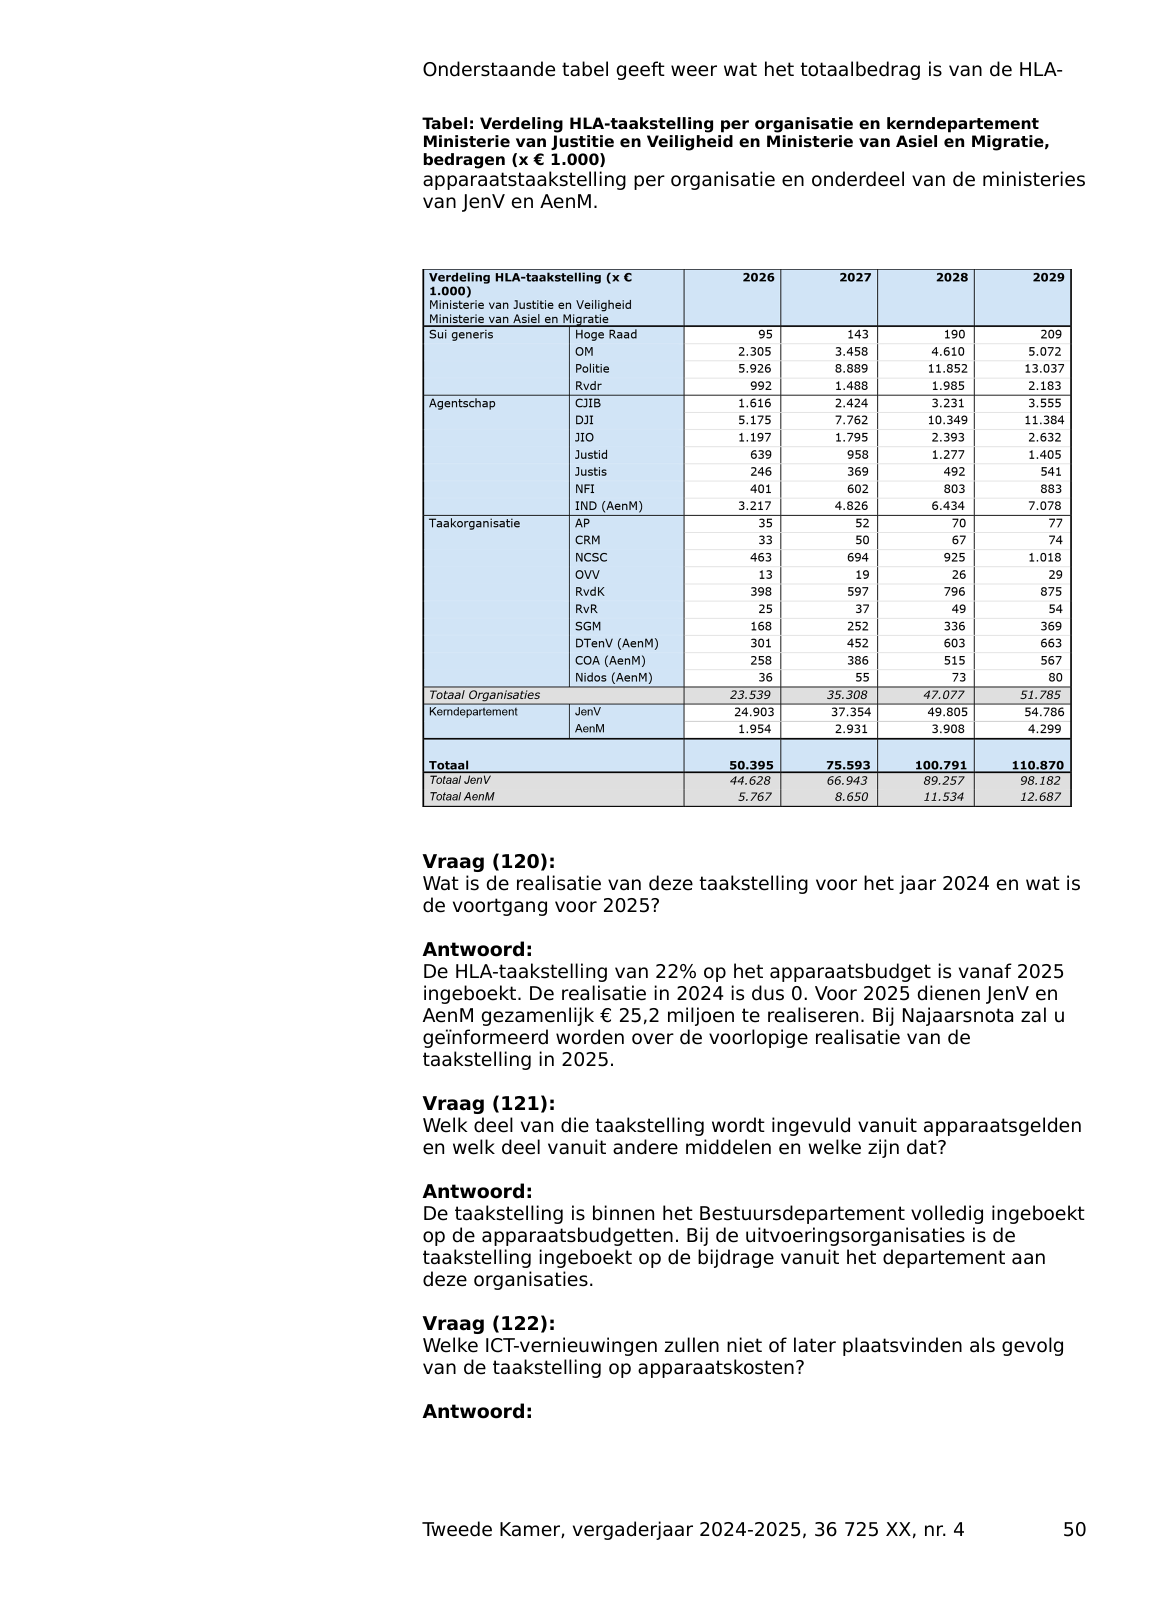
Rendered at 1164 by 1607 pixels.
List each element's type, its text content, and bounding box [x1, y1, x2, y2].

text Vraag (121): [422, 1093, 1087, 1115]
picture [422, 269, 1072, 807]
text Vraag (120): [422, 851, 1087, 873]
text Tabel: Verdeling HLA-taakstelling per organisatie en kerndepartement Ministerie van Justitie en Veiligheid en Ministerie van Asiel en Migratie, bedragen (x € 1.000) [422, 115, 1072, 169]
text De HLA-taakstelling van 22% op het apparaatsbudget is vanaf 2025 ingeboekt. De realisatie in 2024 is dus 0. Voor 2025 dienen JenV en AenM gezamenlijk € 25,2 miljoen te realiseren. Bij Najaarsnota zal u geïnformeerd worden over de voorlopige realisatie van de taakstelling in 2025. [422, 961, 1087, 1071]
text Antwoord: [422, 939, 1087, 961]
text Antwoord: [422, 1181, 1087, 1203]
text De taakstelling is binnen het Bestuursdepartement volledig ingeboekt op de apparaatsbudgetten. Bij de uitvoeringsorganisaties is de taakstelling ingeboekt op de bijdrage vanuit het departement aan deze organisaties. [422, 1203, 1087, 1291]
text Vraag (122): [422, 1313, 1087, 1335]
text Welk deel van die taakstelling wordt ingevuld vanuit apparaatsgelden en welk deel vanuit andere middelen en welke zijn dat? [422, 1115, 1087, 1159]
text Welke ICT-vernieuwingen zullen niet of later plaatsvinden als gevolg van de taakstelling op apparaatskosten? [422, 1335, 1087, 1379]
text Antwoord: [422, 1401, 1087, 1423]
text Wat is de realisatie van deze taakstelling voor het jaar 2024 en wat is de voortgang voor 2025? [422, 873, 1087, 917]
text Onderstaande tabel geeft weer wat het totaalbedrag is van de HLA-apparaatstaakstelling per organisatie en onderdeel van de ministeries van JenV en AenM. [422, 59, 1087, 213]
